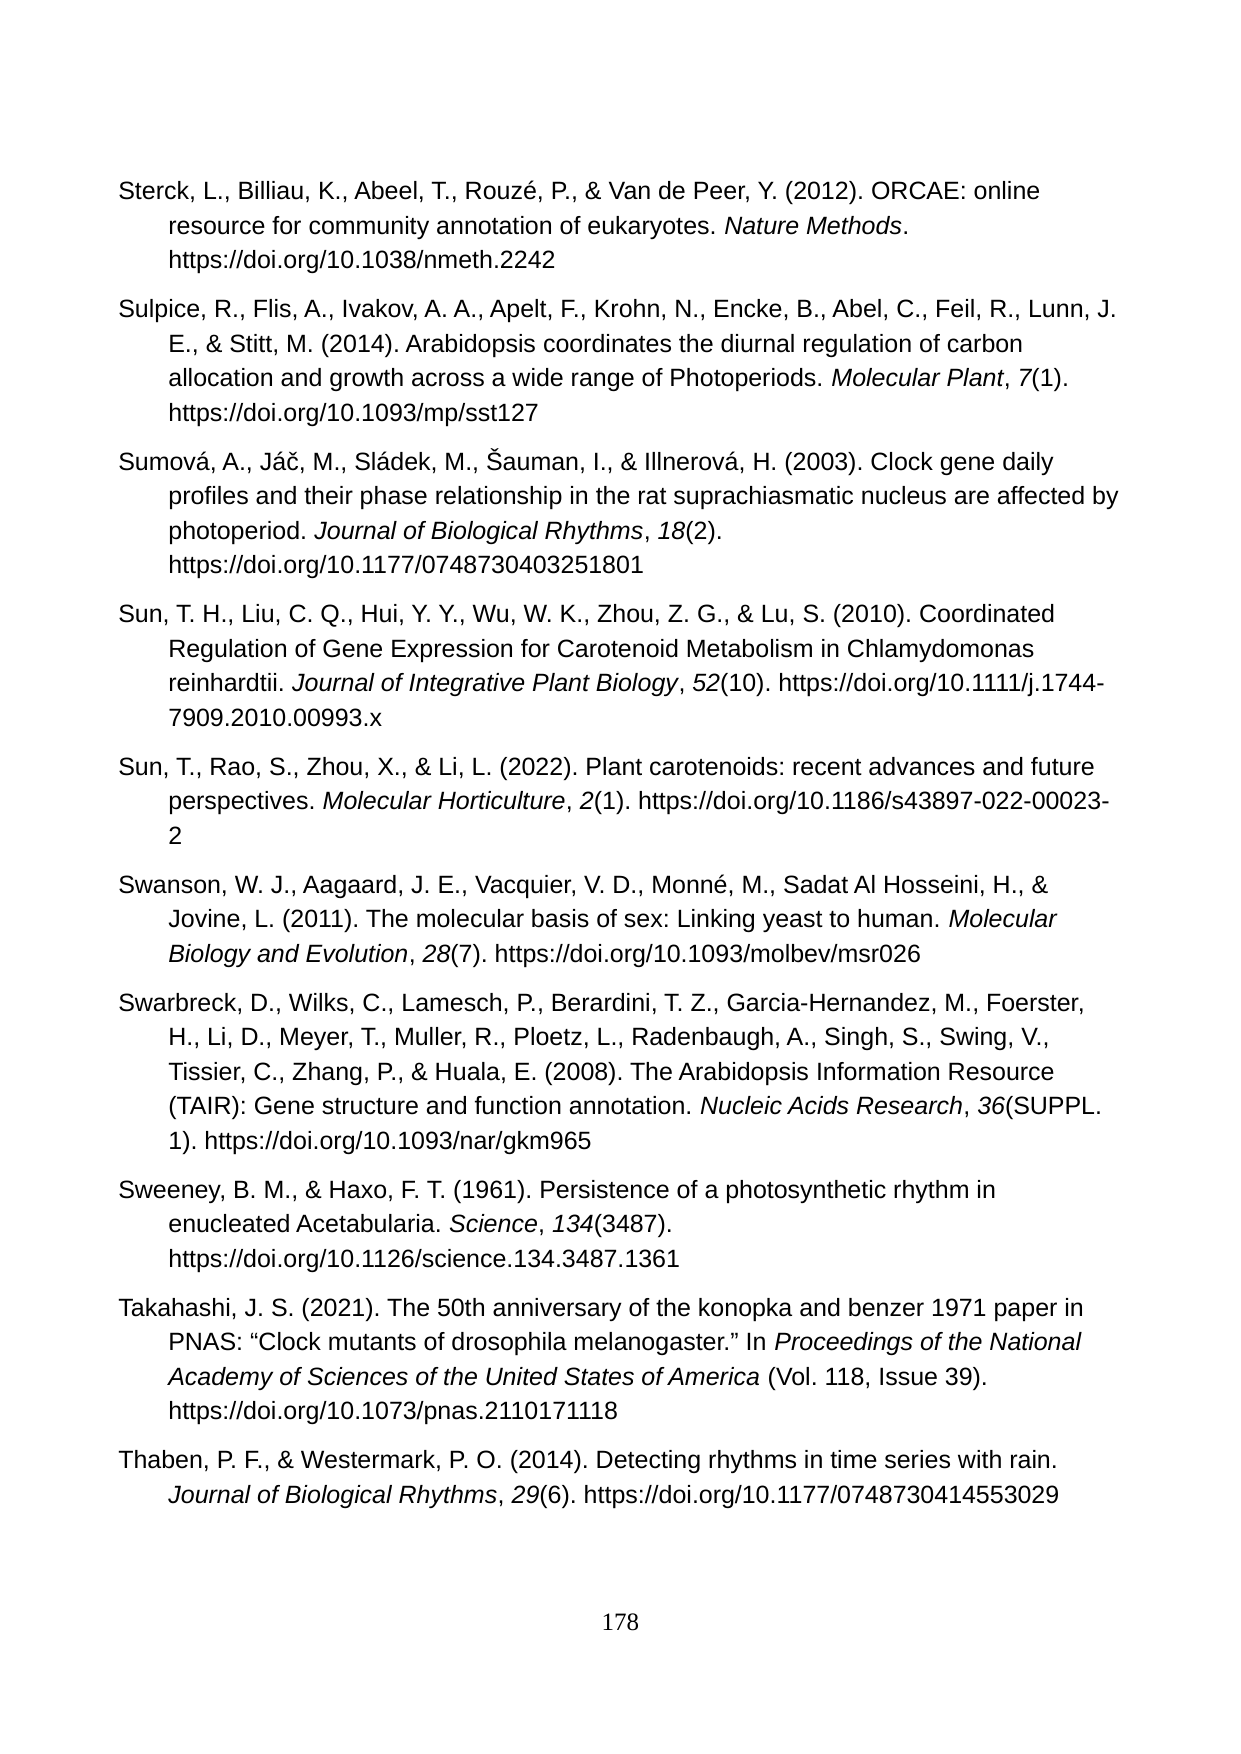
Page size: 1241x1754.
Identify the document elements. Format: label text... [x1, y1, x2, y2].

text Sweeney, B. M., & Haxo, F. T. (1961). Persistence of a photosynthetic rhythm in enucleated Acetabularia. Science, 134(3487). https://doi.org/10.1126/science.134.3487.1361 [118, 1175, 1122, 1273]
text Swarbreck, D., Wilks, C., Lamesch, P., Berardini, T. Z., Garcia-Hernandez, M., Foerster, H., Li, D., Meyer, T., Muller, R., Ploetz, L., Radenbaugh, A., Singh, S., Swing, V., Tissier, C., Zhang, P., & Huala, E. (2008). The Arabidopsis Information Resource (TAIR): Gene structure and function annotation. Nucleic Acids Research, 36(SUPPL. 1). https://doi.org/10.1093/nar/gkm965 [118, 988, 1122, 1154]
text Sun, T. H., Liu, C. Q., Hui, Y. Y., Wu, W. K., Zhou, Z. G., & Lu, S. (2010). Coordinated Regulation of Gene Expression for Carotenoid Metabolism in Chlamydomonas reinhardtii. Journal of Integrative Plant Biology, 52(10). https://doi.org/10.1111/j.1744-7909.2010.00993.x [118, 599, 1122, 732]
text Swanson, W. J., Aagaard, J. E., Vacquier, V. D., Monné, M., Sadat Al Hosseini, H., & Jovine, L. (2011). The molecular basis of sex: Linking yeast to human. Molecular Biology and Evolution, 28(7). https://doi.org/10.1093/molbev/msr026 [118, 870, 1122, 968]
text Sumová, A., Jáč, M., Sládek, M., Šauman, I., & Illnerová, H. (2003). Clock gene daily profiles and their phase relationship in the rat suprachiasmatic nucleus are affected by photoperiod. Journal of Biological Rhythms, 18(2). https://doi.org/10.1177/0748730403251801 [118, 447, 1122, 579]
text Thaben, P. F., & Westermark, P. O. (2014). Detecting rhythms in time series with rain. Journal of Biological Rhythms, 29(6). https://doi.org/10.1177/0748730414553029 [118, 1445, 1122, 1509]
text Takahashi, J. S. (2021). The 50th anniversary of the konopka and benzer 1971 paper in PNAS: “Clock mutants of drosophila melanogaster.” In Proceedings of the National Academy of Sciences of the United States of America (Vol. 118, Issue 39). https://doi.org/10.1073/pnas.2110171118 [118, 1293, 1122, 1425]
text Sun, T., Rao, S., Zhou, X., & Li, L. (2022). Plant carotenoids: recent advances and future perspectives. Molecular Horticulture, 2(1). https://doi.org/10.1186/s43897-022-00023-2 [118, 752, 1122, 849]
text Sulpice, R., Flis, A., Ivakov, A. A., Apelt, F., Krohn, N., Encke, B., Abel, C., Feil, R., Lunn, J. E., & Stitt, M. (2014). Arabidopsis coordinates the diurnal regulation of carbon allocation and growth across a wide range of Photoperiods. Molecular Plant, 7(1). https://doi.org/10.1093/mp/sst127 [118, 294, 1122, 427]
text Sterck, L., Billiau, K., Abeel, T., Rouzé, P., & Van de Peer, Y. (2012). ORCAE: online resource for community annotation of eukaryotes. Nature Methods. https://doi.org/10.1038/nmeth.2242 [118, 176, 1122, 274]
